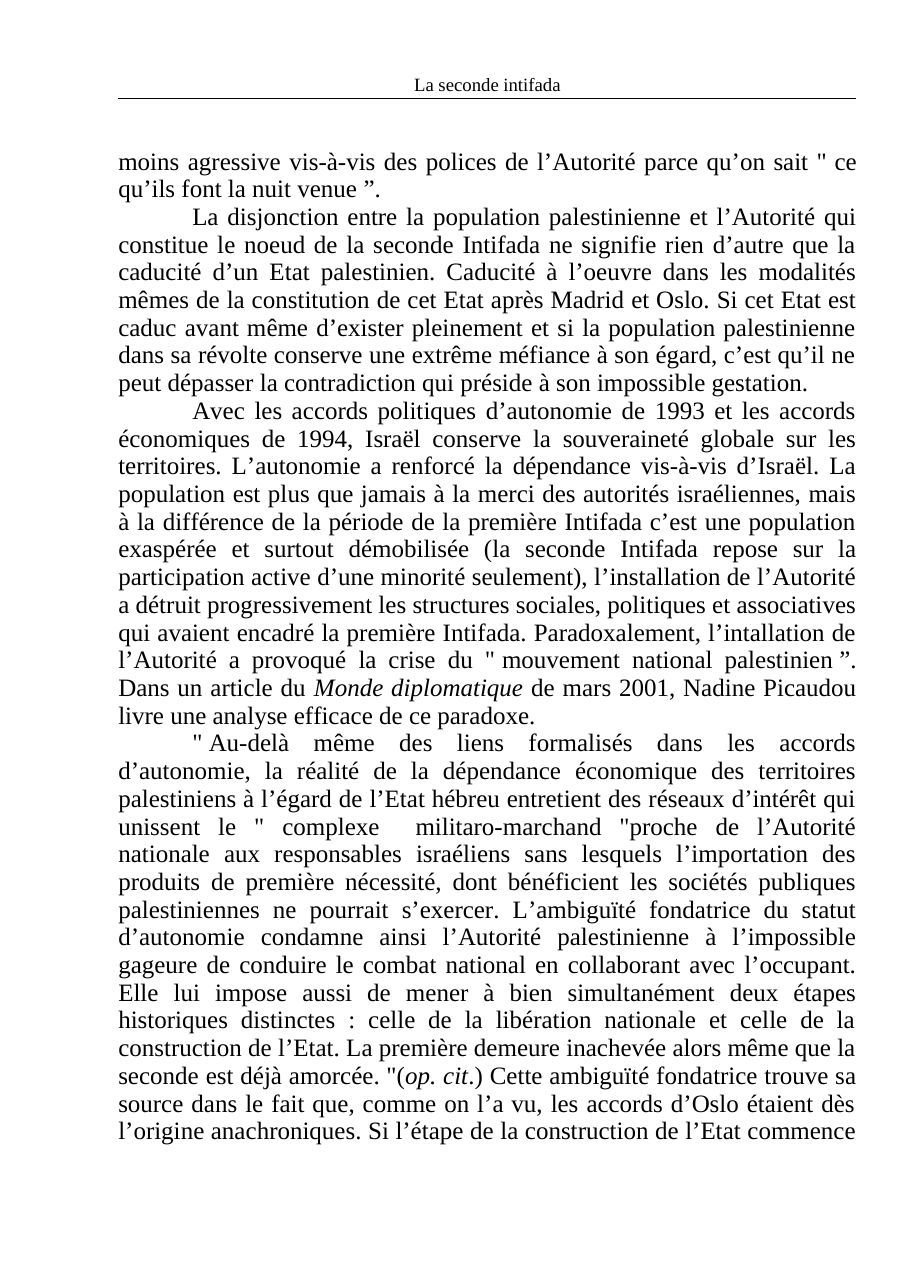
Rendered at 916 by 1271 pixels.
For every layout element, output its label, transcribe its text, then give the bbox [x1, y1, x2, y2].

text " Au-delà même des liens formalisés dans les accords d’autonomie, la réalité de la dépendance économique des territoires palestiniens à l’égard de l’Etat hébreu entretient des réseaux d’intérêt qui unissent le " complexe militaro-marchand "proche de l’Autorité nationale aux responsables israéliens sans lesquels l’importation des produits de première nécessité, dont bénéficient les sociétés publiques palestiniennes ne pourrait s’exercer. L’ambiguïté fondatrice du statut d’autonomie condamne ainsi l’Autorité palestinienne à l’impossible gageure de conduire le combat national en collaborant avec l’occupant. Elle lui impose aussi de mener à bien simultanément deux étapes historiques distinctes : celle de la libération nationale et celle de la construction de l’Etat. La première demeure inachevée alors même que la seconde est déjà amorcée. "(op. cit.) Cette ambiguïté fondatrice trouve sa source dans le fait que, comme on l’a vu, les accords d’Oslo étaient dès l’origine anachroniques. Si l’étape de la construction de l’Etat commence [118, 729, 856, 1145]
text moins agressive vis-à-vis des polices de l’Autorité parce qu’on sait " ce qu’ils font la nuit venue ”. [118, 148, 856, 203]
text La disjonction entre la population palestinienne et l’Autorité qui constitue le noeud de la seconde Intifada ne signifie rien d’autre que la caducité d’un Etat palestinien. Caducité à l’oeuvre dans les modalités mêmes de la constitution de cet Etat après Madrid et Oslo. Si cet Etat est caduc avant même d’exister pleinement et si la population palestinienne dans sa révolte conserve une extrême méfiance à son égard, c’est qu’il ne peut dépasser la contradiction qui préside à son impossible gestation. [118, 203, 856, 397]
text Avec les accords politiques d’autonomie de 1993 et les accords économiques de 1994, Israël conserve la souveraineté globale sur les territoires. L’autonomie a renforcé la dépendance vis-à-vis d’Israël. La population est plus que jamais à la merci des autorités israéliennes, mais à la différence de la période de la première Intifada c’est une population exaspérée et surtout démobilisée (la seconde Intifada repose sur la participation active d’une minorité seulement), l’installation de l’Autorité a détruit progressivement les structures sociales, politiques et associatives qui avaient encadré la première Intifada. Paradoxalement, l’intallation de l’Autorité a provoqué la crise du " mouvement national palestinien ”. Dans un article du Monde diplomatique de mars 2001, Nadine Picaudou livre une analyse efficace de ce paradoxe. [118, 397, 856, 729]
